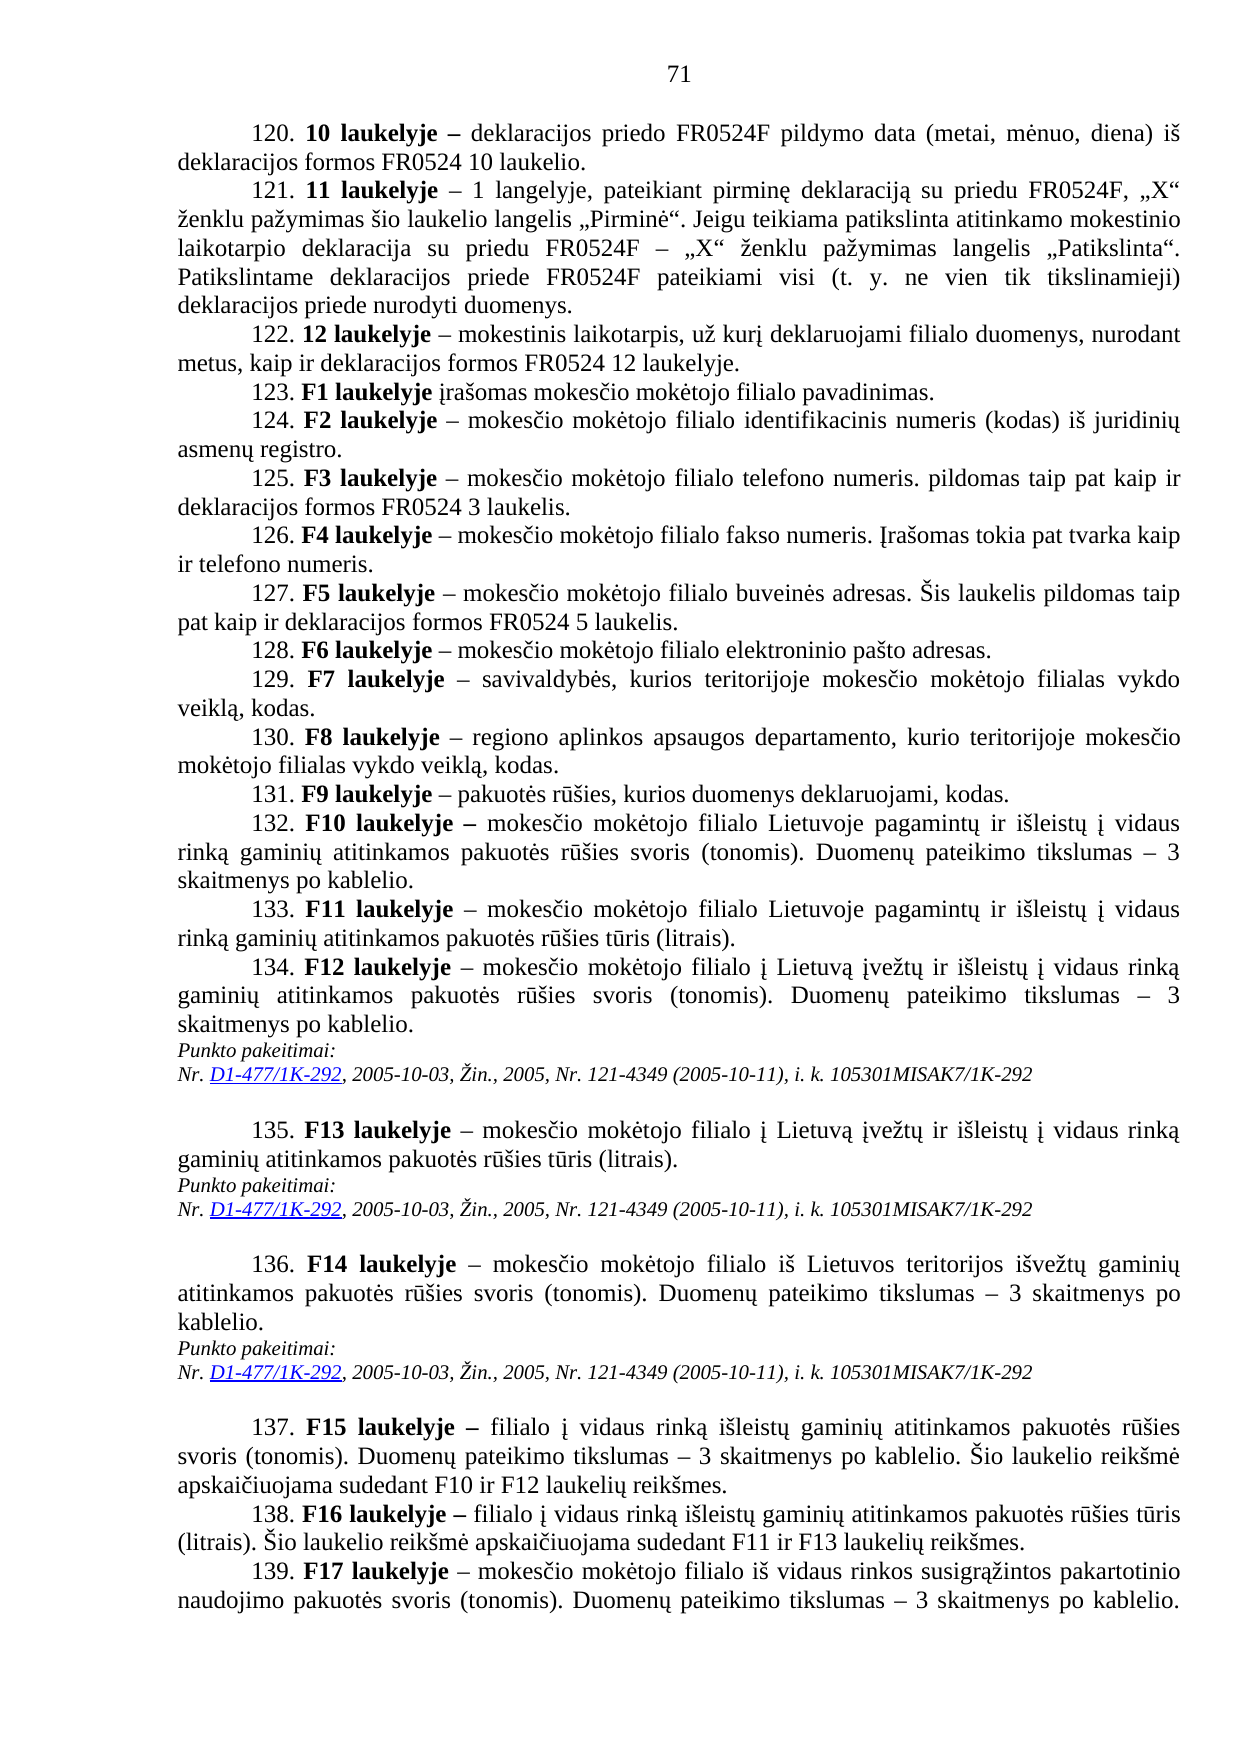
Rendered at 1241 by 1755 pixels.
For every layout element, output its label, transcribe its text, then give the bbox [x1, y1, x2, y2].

text 130. F8 laukelyje – regiono aplinkos apsaugos departamento, kurio teritorijoje mokesčio mokėtojo filialas vykdo veiklą, kodas. [177, 722, 1181, 779]
text 123. F1 laukelyje įrašomas mokesčio mokėtojo filialo pavadinimas. [177, 377, 1181, 406]
text Nr. D1-477/1K-292, 2005-10-03, Žin., 2005, Nr. 121-4349 (2005-10-11), i. k. 105301MISAK7/1K-292 [177, 1062, 1181, 1086]
text 126. F4 laukelyje – mokesčio mokėtojo filialo fakso numeris. Įrašomas tokia pat tvarka kaip ir telefono numeris. [177, 521, 1181, 578]
text 137. F15 laukelyje – filialo į vidaus rinką išleistų gaminių atitinkamos pakuotės rūšies svoris (tonomis). Duomenų pateikimo tikslumas – 3 skaitmenys po kablelio. Šio laukelio reikšmė apskaičiuojama sudedant F10 ir F12 laukelių reikšmes. [177, 1412, 1181, 1499]
text Nr. D1-477/1K-292, 2005-10-03, Žin., 2005, Nr. 121-4349 (2005-10-11), i. k. 105301MISAK7/1K-292 [177, 1197, 1181, 1221]
text 122. 12 laukelyje – mokestinis laikotarpis, už kurį deklaruojami filialo duomenys, nurodant metus, kaip ir deklaracijos formos FR0524 12 laukelyje. [177, 319, 1181, 377]
text 129. F7 laukelyje – savivaldybės, kurios teritorijoje mokesčio mokėtojo filialas vykdo veiklą, kodas. [177, 664, 1181, 722]
text Punkto pakeitimai: [177, 1038, 1181, 1062]
text 128. F6 laukelyje – mokesčio mokėtojo filialo elektroninio pašto adresas. [177, 636, 1181, 664]
text Nr. D1-477/1K-292, 2005-10-03, Žin., 2005, Nr. 121-4349 (2005-10-11), i. k. 105301MISAK7/1K-292 [177, 1360, 1181, 1384]
text 124. F2 laukelyje – mokesčio mokėtojo filialo identifikacinis numeris (kodas) iš juridinių asmenų registro. [177, 406, 1181, 463]
text 127. F5 laukelyje – mokesčio mokėtojo filialo buveinės adresas. Šis laukelis pildomas taip pat kaip ir deklaracijos formos FR0524 5 laukelis. [177, 578, 1181, 636]
text 136. F14 laukelyje – mokesčio mokėtojo filialo iš Lietuvos teritorijos išvežtų gaminių atitinkamos pakuotės rūšies svoris (tonomis). Duomenų pateikimo tikslumas – 3 skaitmenys po kablelio. [177, 1249, 1181, 1336]
text 131. F9 laukelyje – pakuotės rūšies, kurios duomenys deklaruojami, kodas. [177, 779, 1181, 808]
text 132. F10 laukelyje – mokesčio mokėtojo filialo Lietuvoje pagamintų ir išleistų į vidaus rinką gaminių atitinkamos pakuotės rūšies svoris (tonomis). Duomenų pateikimo tikslumas – 3 skaitmenys po kablelio. [177, 808, 1181, 894]
text 135. F13 laukelyje – mokesčio mokėtojo filialo į Lietuvą įvežtų ir išleistų į vidaus rinką gaminių atitinkamos pakuotės rūšies tūris (litrais). [177, 1115, 1181, 1172]
text 120. 10 laukelyje – deklaracijos priedo FR0524F pildymo data (metai, mėnuo, diena) iš deklaracijos formos FR0524 10 laukelio. [177, 118, 1181, 176]
text 125. F3 laukelyje – mokesčio mokėtojo filialo telefono numeris. pildomas taip pat kaip ir deklaracijos formos FR0524 3 laukelis. [177, 463, 1181, 521]
text 133. F11 laukelyje – mokesčio mokėtojo filialo Lietuvoje pagamintų ir išleistų į vidaus rinką gaminių atitinkamos pakuotės rūšies tūris (litrais). [177, 894, 1181, 952]
text 138. F16 laukelyje – filialo į vidaus rinką išleistų gaminių atitinkamos pakuotės rūšies tūris (litrais). Šio laukelio reikšmė apskaičiuojama sudedant F11 ir F13 laukelių reikšmes. [177, 1499, 1181, 1556]
text 139. F17 laukelyje – mokesčio mokėtojo filialo iš vidaus rinkos susigrąžintos pakartotinio naudojimo pakuotės svoris (tonomis). Duomenų pateikimo tikslumas – 3 skaitmenys po kablelio. [177, 1556, 1181, 1614]
text Punkto pakeitimai: [177, 1336, 1181, 1360]
text Punkto pakeitimai: [177, 1172, 1181, 1197]
text 121. 11 laukelyje – 1 langelyje, pateikiant pirminę deklaraciją su priedu FR0524F, „X“ ženklu pažymimas šio laukelio langelis „Pirminė“. Jeigu teikiama patikslinta atitinkamo mokestinio laikotarpio deklaracija su priedu FR0524F – „X“ ženklu pažymimas langelis „Patikslinta“. Patikslintame deklaracijos priede FR0524F pateikiami visi (t. y. ne vien tik tikslinamieji) deklaracijos priede nurodyti duomenys. [177, 176, 1181, 319]
text 134. F12 laukelyje – mokesčio mokėtojo filialo į Lietuvą įvežtų ir išleistų į vidaus rinką gaminių atitinkamos pakuotės rūšies svoris (tonomis). Duomenų pateikimo tikslumas – 3 skaitmenys po kablelio. [177, 952, 1181, 1038]
